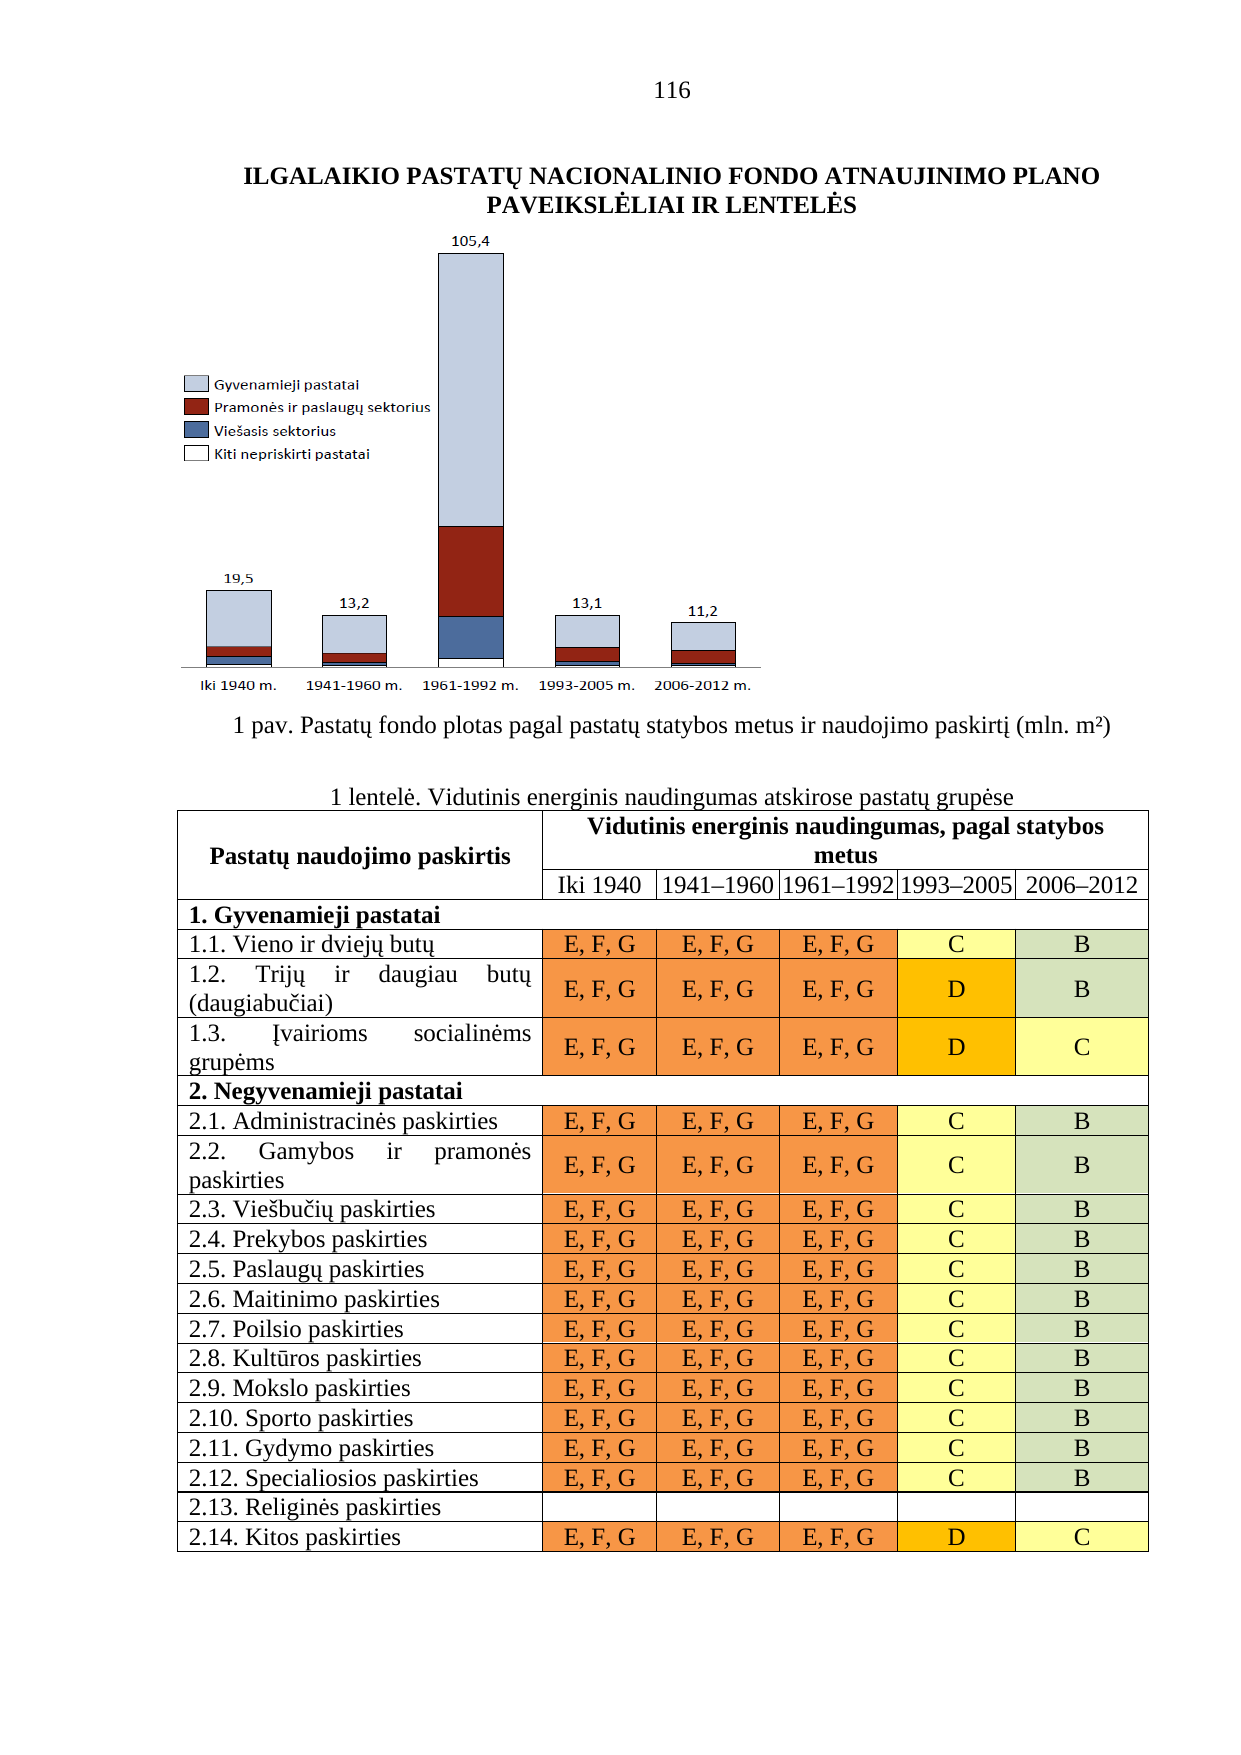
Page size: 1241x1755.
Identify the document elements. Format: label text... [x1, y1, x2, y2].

text 1 lentelė. Vidutinis energinis naudingumas atskirose pastatų grupėse [177, 782, 1166, 810]
table_cell E, F, G [657, 1284, 779, 1313]
table_cell B [1016, 1284, 1148, 1313]
table_cell C [1016, 1522, 1148, 1551]
table_cell E, F, G [657, 1463, 779, 1491]
table_cell [1016, 1493, 1148, 1521]
table_cell E, F, G [657, 1344, 779, 1372]
table_cell [543, 1493, 656, 1521]
table_cell B [1016, 1373, 1148, 1402]
table_cell E, F, G [780, 1254, 897, 1283]
table_cell C [898, 1195, 1015, 1223]
table_cell E, F, G [543, 1224, 656, 1253]
table_cell E, F, G [780, 1433, 897, 1462]
table_cell 2.5. Paslaugų paskirties [178, 1254, 542, 1283]
table_cell Iki 1940 [543, 870, 656, 899]
table_cell 1961–1992 [780, 870, 897, 899]
table_cell E, F, G [657, 1433, 779, 1462]
table_cell E, F, G [657, 959, 779, 1017]
text 1 pav. Pastatų fondo plotas pagal pastatų statybos metus ir naudojimo paskirtį (mln. m²) [177, 710, 1166, 738]
table_cell E, F, G [780, 1106, 897, 1135]
table_cell C [898, 1373, 1015, 1402]
table_cell E, F, G [780, 1136, 897, 1193]
table_cell [780, 1493, 897, 1521]
table_cell E, F, G [780, 1018, 897, 1075]
table_cell E, F, G [543, 959, 656, 1017]
table_cell E, F, G [780, 1522, 897, 1551]
table_cell E, F, G [543, 1522, 656, 1551]
table_cell B [1016, 1195, 1148, 1223]
table_cell 2.11. Gydymo paskirties [178, 1433, 542, 1462]
table_cell 2.1. Administracinės paskirties [178, 1106, 542, 1135]
table_cell 2.6. Maitinimo paskirties [178, 1284, 542, 1313]
table_cell B [1016, 1403, 1148, 1432]
table_header Vidutinis energinis naudingumas, pagal statybos metus [543, 811, 1148, 869]
table_cell 2.3. Viešbučių paskirties [178, 1195, 542, 1223]
table_cell E, F, G [657, 1314, 779, 1342]
table_cell C [898, 1314, 1015, 1342]
table_cell E, F, G [543, 1314, 656, 1342]
table_cell 1.1. Vieno ir dviejų butų [178, 930, 542, 958]
table_cell E, F, G [657, 1373, 779, 1402]
table_cell C [898, 1284, 1015, 1313]
table_cell B [1016, 1463, 1148, 1491]
table_cell E, F, G [657, 930, 779, 958]
table_cell C [898, 1344, 1015, 1372]
table_cell E, F, G [543, 1433, 656, 1462]
table_cell D [898, 1522, 1015, 1551]
table_cell C [898, 1463, 1015, 1491]
table_cell E, F, G [780, 1403, 897, 1432]
table_cell E, F, G [780, 1314, 897, 1342]
table_cell 2006–2012 [1016, 870, 1148, 899]
text ILGALAIKIO PASTATŲ NACIONALINIO FONDO ATNAUJINIMO PLANO [177, 161, 1166, 190]
table_cell E, F, G [543, 1463, 656, 1491]
table_cell E, F, G [657, 1254, 779, 1283]
table_cell B [1016, 1314, 1148, 1342]
table_cell C [898, 1224, 1015, 1253]
table_cell D [898, 959, 1015, 1017]
text PAVEIKSLĖLIAI IR LENTELĖS [177, 190, 1166, 219]
table_cell B [1016, 1344, 1148, 1372]
table_cell E, F, G [543, 930, 656, 958]
table_cell [898, 1493, 1015, 1521]
table_cell E, F, G [780, 1224, 897, 1253]
table_cell E, F, G [543, 1106, 656, 1135]
table_cell 2.2. Gamybos ir pramonės paskirties [178, 1136, 542, 1193]
table_cell E, F, G [543, 1403, 656, 1432]
table_cell E, F, G [543, 1195, 656, 1223]
table_cell E, F, G [780, 1195, 897, 1223]
table_cell B [1016, 1136, 1148, 1193]
table_cell C [898, 1433, 1015, 1462]
table_cell C [1016, 1018, 1148, 1075]
table_cell C [898, 1254, 1015, 1283]
table_cell 1941–1960 [657, 870, 779, 899]
table_cell E, F, G [657, 1522, 779, 1551]
table_cell E, F, G [780, 930, 897, 958]
table_cell 2.7. Poilsio paskirties [178, 1314, 542, 1342]
table_cell E, F, G [657, 1136, 779, 1193]
table_header Pastatų naudojimo paskirtis [178, 811, 542, 899]
table_cell E, F, G [543, 1373, 656, 1402]
table_cell B [1016, 1433, 1148, 1462]
table_cell E, F, G [543, 1254, 656, 1283]
table_cell C [898, 1106, 1015, 1135]
table_cell E, F, G [543, 1284, 656, 1313]
table_cell 2.4. Prekybos paskirties [178, 1224, 542, 1253]
table_cell E, F, G [543, 1018, 656, 1075]
table_cell B [1016, 1106, 1148, 1135]
table_cell B [1016, 1224, 1148, 1253]
table_cell 1993–2005 [898, 870, 1015, 899]
table_cell E, F, G [543, 1136, 656, 1193]
table_cell [657, 1493, 779, 1521]
table_cell 1. Gyvenamieji pastatai [178, 900, 1148, 928]
table_cell 2.13. Religinės paskirties [178, 1493, 542, 1521]
table_cell E, F, G [780, 1284, 897, 1313]
table_cell C [898, 1403, 1015, 1432]
table_cell B [1016, 930, 1148, 958]
table_cell 2.10. Sporto paskirties [178, 1403, 542, 1432]
table_cell D [898, 1018, 1015, 1075]
table_cell 2.9. Mokslo paskirties [178, 1373, 542, 1402]
table_cell 2.8. Kultūros paskirties [178, 1344, 542, 1372]
table_cell C [898, 930, 1015, 958]
table_cell 2. Negyvenamieji pastatai [178, 1076, 1148, 1105]
table_cell B [1016, 1254, 1148, 1283]
table_cell 2.12. Specialiosios paskirties [178, 1463, 542, 1491]
table_cell E, F, G [780, 1463, 897, 1491]
table_cell E, F, G [657, 1403, 779, 1432]
table_cell 2.14. Kitos paskirties [178, 1522, 542, 1551]
table_cell E, F, G [780, 1373, 897, 1402]
table_cell C [898, 1136, 1015, 1193]
table_cell E, F, G [657, 1195, 779, 1223]
table_cell E, F, G [780, 1344, 897, 1372]
table_cell B [1016, 959, 1148, 1017]
table_cell 1.2. Trijų ir daugiau butų (daugiabučiai) [178, 959, 542, 1017]
table_cell 1.3. Įvairioms socialinėms grupėms [178, 1018, 542, 1075]
table_cell E, F, G [657, 1106, 779, 1135]
table_cell E, F, G [657, 1224, 779, 1253]
table_cell E, F, G [780, 959, 897, 1017]
table_cell E, F, G [543, 1344, 656, 1372]
table_cell E, F, G [657, 1018, 779, 1075]
